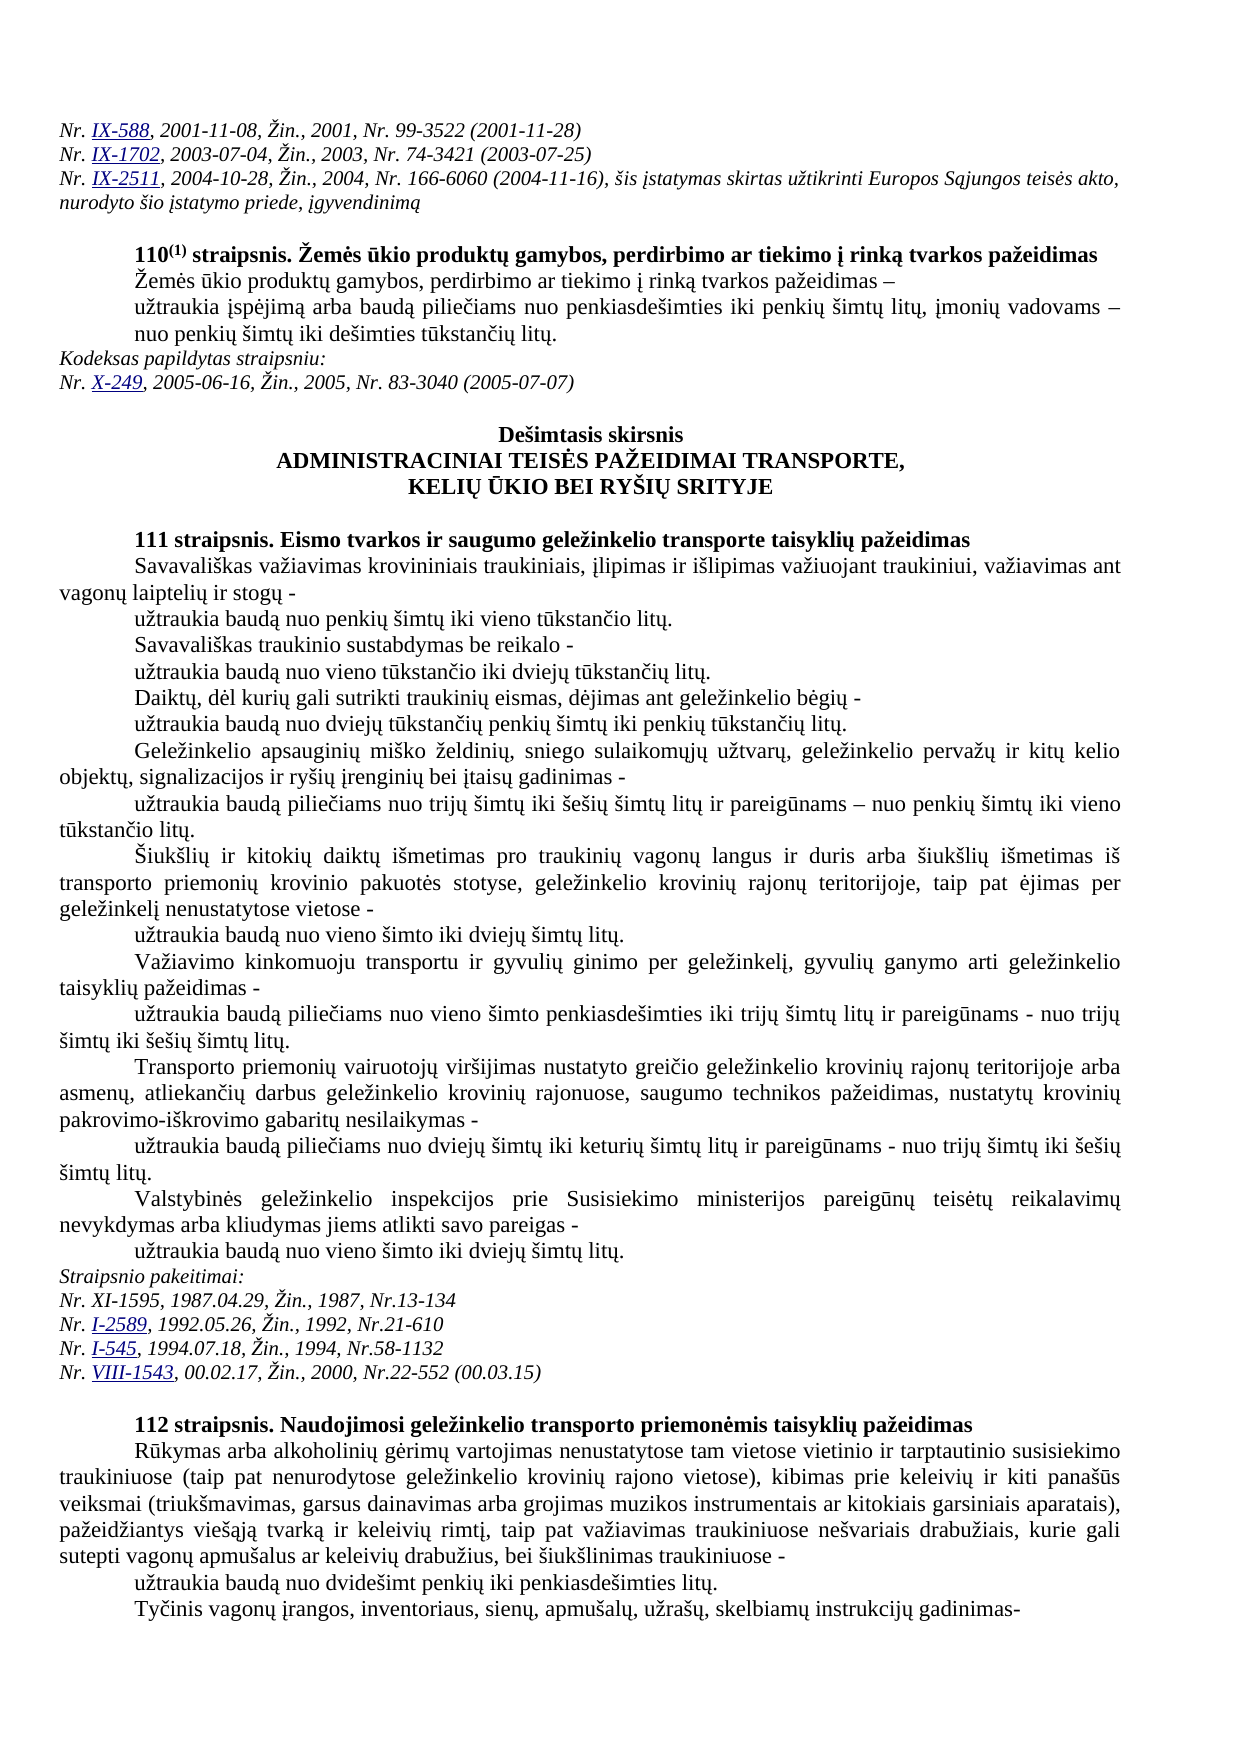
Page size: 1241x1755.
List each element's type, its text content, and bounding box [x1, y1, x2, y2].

text Rūkymas arba alkoholinių gėrimų vartojimas nenustatytose tam vietose vietinio ir tarptautinio susisiekimo traukiniuose (taip pat nenurodytose geležinkelio krovinių rajono vietose), kibimas prie keleivių ir kiti panašūs veiksmai (triukšmavimas, garsus dainavimas arba grojimas muzikos instrumentais ar kitokiais garsiniais aparatais), pažeidžiantys viešąją tvarką ir keleivių rimtį, taip pat važiavimas traukiniuose nešvariais drabužiais, kurie gali sutepti vagonų apmušalus ar keleivių drabužius, bei šiukšlinimas traukiniuose - [59, 1437, 1122, 1569]
text Žemės ūkio produktų gamybos, perdirbimo ar tiekimo į rinką tvarkos pažeidimas – [59, 267, 1122, 293]
text Nr. IX-588, 2001-11-08, Žin., 2001, Nr. 99-3522 (2001-11-28) [59, 118, 1122, 142]
text užtraukia įspėjimą arba baudą piliečiams nuo penkiasdešimties iki penkių šimtų litų, įmonių vadovams – nuo penkių šimtų iki dešimties tūkstančių litų. [134, 293, 1122, 346]
text užtraukia baudą piliečiams nuo dviejų šimtų iki keturių šimtų litų ir pareigūnams - nuo trijų šimtų iki šešių šimtų litų. [59, 1132, 1122, 1185]
text Nr. X-249, 2005-06-16, Žin., 2005, Nr. 83-3040 (2005-07-07) [59, 370, 1122, 394]
text užtraukia baudą nuo penkių šimtų iki vieno tūkstančio litų. [59, 605, 1122, 631]
text 110(1) straipsnis. Žemės ūkio produktų gamybos, perdirbimo ar tiekimo į rinką tvarkos pažeidimas [134, 241, 1122, 267]
text užtraukia baudą nuo vieno tūkstančio iki dviejų tūkstančių litų. [59, 658, 1122, 684]
text Straipsnio pakeitimai: [59, 1264, 1122, 1288]
text Valstybinės geležinkelio inspekcijos prie Susisiekimo ministerijos pareigūnų teisėtų reikalavimų nevykdymas arba kliudymas jiems atlikti savo pareigas - [59, 1185, 1122, 1238]
text Nr. I-2589, 1992.05.26, Žin., 1992, Nr.21-610 [59, 1312, 1122, 1336]
text Nr. XI-1595, 1987.04.29, Žin., 1987, Nr.13-134 [59, 1288, 1122, 1312]
text ADMINISTRACINIAI TEISĖS PAŽEIDIMAI TRANSPORTE, [59, 447, 1122, 473]
text Dešimtasis skirsnis [59, 421, 1122, 447]
text KELIŲ ŪKIO BEI RYŠIŲ SRITYJE [59, 473, 1122, 500]
text Geležinkelio apsauginių miško želdinių, sniego sulaikomųjų užtvarų, geležinkelio pervažų ir kitų kelio objektų, signalizacijos ir ryšių įrenginių bei įtaisų gadinimas - [59, 737, 1122, 789]
text užtraukia baudą piliečiams nuo trijų šimtų iki šešių šimtų litų ir pareigūnams – nuo penkių šimtų iki vieno tūkstančio litų. [59, 789, 1122, 842]
text Transporto priemonių vairuotojų viršijimas nustatyto greičio geležinkelio krovinių rajonų teritorijoje arba asmenų, atliekančių darbus geležinkelio krovinių rajonuose, saugumo technikos pažeidimas, nustatytų krovinių pakrovimo-iškrovimo gabaritų nesilaikymas - [59, 1053, 1122, 1132]
text užtraukia baudą nuo vieno šimto iki dviejų šimtų litų. [59, 921, 1122, 948]
text Nr. I-545, 1994.07.18, Žin., 1994, Nr.58-1132 [59, 1336, 1122, 1360]
text Nr. VIII-1543, 00.02.17, Žin., 2000, Nr.22-552 (00.03.15) [59, 1360, 1122, 1384]
text užtraukia baudą nuo dvidešimt penkių iki penkiasdešimties litų. [59, 1569, 1122, 1595]
text užtraukia baudą nuo dviejų tūkstančių penkių šimtų iki penkių tūkstančių litų. [59, 711, 1122, 737]
text Šiukšlių ir kitokių daiktų išmetimas pro traukinių vagonų langus ir duris arba šiukšlių išmetimas iš transporto priemonių krovinio pakuotės stotyse, geležinkelio krovinių rajonų teritorijoje, taip pat ėjimas per geležinkelį nenustatytose vietose - [59, 842, 1122, 921]
text Nr. IX-1702, 2003-07-04, Žin., 2003, Nr. 74-3421 (2003-07-25) [59, 142, 1122, 166]
text Nr. IX-2511, 2004-10-28, Žin., 2004, Nr. 166-6060 (2004-11-16), šis įstatymas skirtas užtikrinti Europos Sąjungos teisės akto, nurodyto šio įstatymo priede, įgyvendinimą [59, 166, 1122, 214]
text Savavališkas važiavimas krovininiais traukiniais, įlipimas ir išlipimas važiuojant traukiniui, važiavimas ant vagonų laiptelių ir stogų - [59, 552, 1122, 605]
text Tyčinis vagonų įrangos, inventoriaus, sienų, apmušalų, užrašų, skelbiamų instrukcijų gadinimas- [59, 1595, 1122, 1621]
text Važiavimo kinkomuoju transportu ir gyvulių ginimo per geležinkelį, gyvulių ganymo arti geležinkelio taisyklių pažeidimas - [59, 948, 1122, 1000]
text Daiktų, dėl kurių gali sutrikti traukinių eismas, dėjimas ant geležinkelio bėgių - [59, 684, 1122, 711]
text 111 straipsnis. Eismo tvarkos ir saugumo geležinkelio transporte taisyklių pažeidimas [134, 526, 1122, 552]
text užtraukia baudą piliečiams nuo vieno šimto penkiasdešimties iki trijų šimtų litų ir pareigūnams - nuo trijų šimtų iki šešių šimtų litų. [59, 1000, 1122, 1053]
text 112 straipsnis. Naudojimosi geležinkelio transporto priemonėmis taisyklių pažeidimas [134, 1411, 1122, 1437]
text Kodeksas papildytas straipsniu: [59, 346, 1122, 370]
text Savavališkas traukinio sustabdymas be reikalo - [59, 631, 1122, 658]
text užtraukia baudą nuo vieno šimto iki dviejų šimtų litų. [59, 1238, 1122, 1264]
